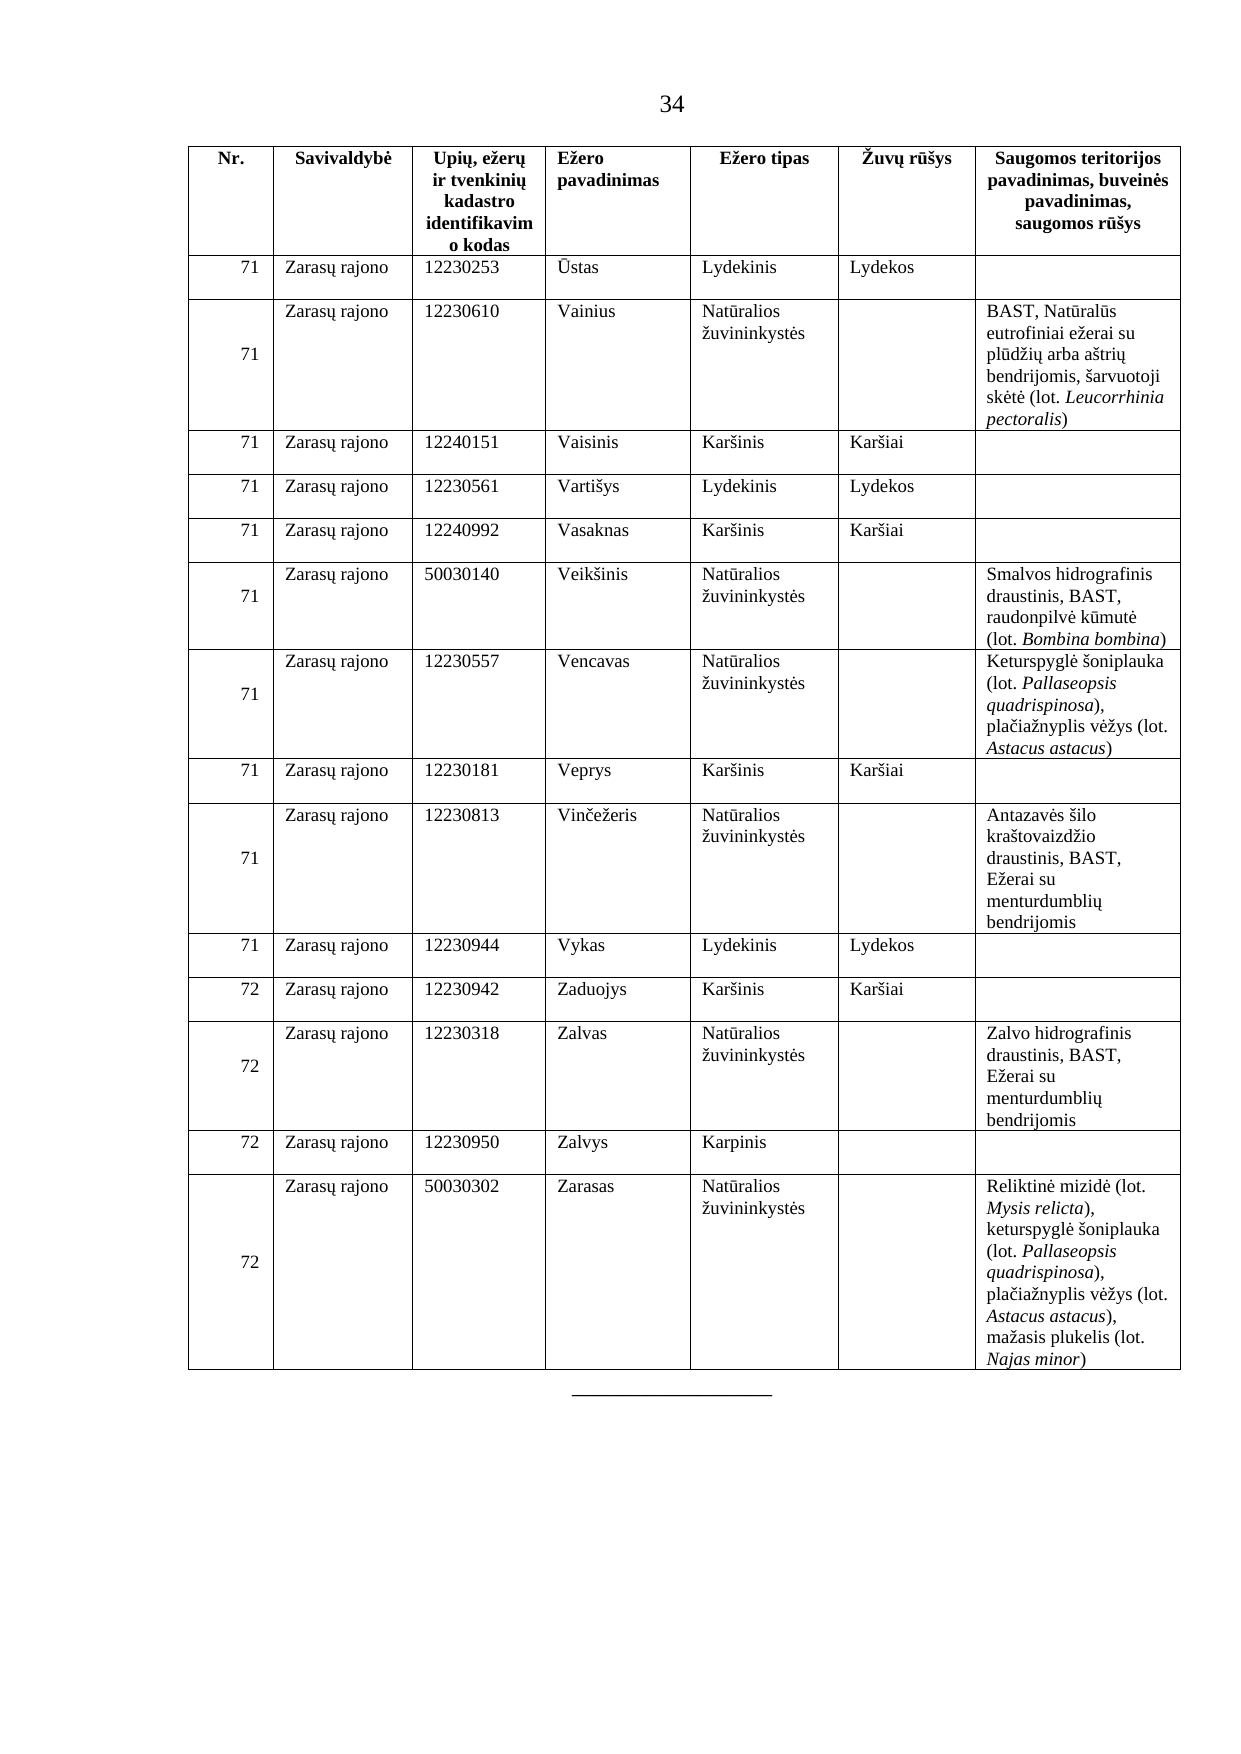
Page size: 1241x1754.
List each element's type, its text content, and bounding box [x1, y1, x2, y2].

table_cell 12230950 [413, 1131, 545, 1174]
table_header Ežero tipas [691, 147, 838, 255]
table_cell Vainius [546, 300, 690, 429]
table_cell 719. [189, 934, 273, 977]
table_cell 712. [189, 431, 273, 474]
table_cell 721. [189, 1022, 273, 1130]
table_header Saugomos teritorijos pavadinimas, buveinės pavadinimas, saugomos rūšys [976, 147, 1180, 255]
table_cell Zalvo hidrografinis draustinis, BAST, Ežerai su menturdumblių bendrijomis [976, 1022, 1180, 1130]
table_cell Zarasų rajono [274, 431, 412, 474]
table_cell 12230944 [413, 934, 545, 977]
table_header Savivaldybė [274, 147, 412, 255]
table_cell Karšiai [839, 431, 975, 474]
table_cell Zarasų rajono [274, 563, 412, 649]
table_cell Karšiai [839, 759, 975, 802]
table_cell Natūralios žuvininkystės [691, 804, 838, 933]
table_cell 714. [189, 519, 273, 562]
table_cell [976, 934, 1180, 977]
table_cell Natūralios žuvininkystės [691, 1175, 838, 1369]
table_cell Antazavės šilo kraštovaizdžio draustinis, BAST, Ežerai su menturdumblių bendrijomis [976, 804, 1180, 933]
table_cell Lydekinis [691, 934, 838, 977]
table_cell Lydekinis [691, 475, 838, 518]
table_cell Lydekos [839, 256, 975, 299]
table_cell Karšinis [691, 431, 838, 474]
table_cell Zarasų rajono [274, 804, 412, 933]
table_cell 12240151 [413, 431, 545, 474]
table_cell Zarasų rajono [274, 978, 412, 1021]
table_cell 50030140 [413, 563, 545, 649]
table_cell 718. [189, 804, 273, 933]
table_cell Zarasų rajono [274, 934, 412, 977]
table_cell 12230610 [413, 300, 545, 429]
table_cell Zarasų rajono [274, 1131, 412, 1174]
table_cell 717. [189, 759, 273, 802]
table_header Nr. [189, 147, 273, 255]
table_cell Zarasų rajono [274, 1022, 412, 1130]
table_cell [839, 1131, 975, 1174]
table_cell BAST, Natūralūs eutrofiniai ežerai su plūdžių arba aštrių bendrijomis, šarvuotoji skėtė (lot. Leucorrhinia pectoralis) [976, 300, 1180, 429]
table_cell Karšiai [839, 978, 975, 1021]
table_cell Lydekos [839, 475, 975, 518]
table_cell 715. [189, 563, 273, 649]
table_cell Smalvos hidrografinis draustinis, BAST, raudonpilvė kūmutė (lot. Bombina bombina) [976, 563, 1180, 649]
table_cell [976, 759, 1180, 802]
table_cell Zarasų rajono [274, 300, 412, 429]
table_cell Vykas [546, 934, 690, 977]
table_cell Vasaknas [546, 519, 690, 562]
table_cell Natūralios žuvininkystės [691, 300, 838, 429]
table_cell Veikšinis [546, 563, 690, 649]
table_cell Veprys [546, 759, 690, 802]
table_cell 12230557 [413, 650, 545, 758]
table_cell [839, 804, 975, 933]
table_cell Ūstas [546, 256, 690, 299]
table_cell 12230561 [413, 475, 545, 518]
table_cell [976, 978, 1180, 1021]
table_cell 12240992 [413, 519, 545, 562]
table_cell Vencavas [546, 650, 690, 758]
table_cell Zarasų rajono [274, 650, 412, 758]
table_cell Karšinis [691, 978, 838, 1021]
table_cell Karšinis [691, 519, 838, 562]
table_cell 710. [189, 256, 273, 299]
table_cell Reliktinė mizidė (lot. Mysis relicta), keturspyglė šoniplauka (lot. Pallaseopsis quadrispinosa), plačiažnyplis vėžys (lot. Astacus astacus), mažasis plukelis (lot. Najas minor) [976, 1175, 1180, 1369]
table_cell 723. [189, 1175, 273, 1369]
table_cell Zalvys [546, 1131, 690, 1174]
table_cell [976, 431, 1180, 474]
table_cell [839, 650, 975, 758]
table_cell Zarasų rajono [274, 759, 412, 802]
table_cell Vartišys [546, 475, 690, 518]
table_cell 12230813 [413, 804, 545, 933]
table_cell Zarasų rajono [274, 519, 412, 562]
table_cell Natūralios žuvininkystės [691, 650, 838, 758]
table_cell 722. [189, 1131, 273, 1174]
table_cell 716. [189, 650, 273, 758]
table_cell Natūralios žuvininkystės [691, 1022, 838, 1130]
table_cell Karpinis [691, 1131, 838, 1174]
table_header Upių, ežerų ir tvenkinių kadastro identifikavimo kodas [413, 147, 545, 255]
table_cell 50030302 [413, 1175, 545, 1369]
table_cell [839, 1175, 975, 1369]
table_cell Karšinis [691, 759, 838, 802]
table_cell Lydekinis [691, 256, 838, 299]
table_cell [839, 300, 975, 429]
table_cell Karšiai [839, 519, 975, 562]
table_cell Vaisinis [546, 431, 690, 474]
table_cell Zarasų rajono [274, 1175, 412, 1369]
table_cell [839, 1022, 975, 1130]
table_cell Zalvas [546, 1022, 690, 1130]
table_cell 711. [189, 300, 273, 429]
table_cell 713. [189, 475, 273, 518]
table_cell 12230253 [413, 256, 545, 299]
table_cell 12230942 [413, 978, 545, 1021]
table_cell Lydekos [839, 934, 975, 977]
table_cell 720. [189, 978, 273, 1021]
text ________________ [177, 1370, 1166, 1399]
table_cell Zaduojys [546, 978, 690, 1021]
table_cell 12230318 [413, 1022, 545, 1130]
table_cell [976, 256, 1180, 299]
table_header Žuvų rūšys [839, 147, 975, 255]
table_cell [976, 1131, 1180, 1174]
table_cell Vinčežeris [546, 804, 690, 933]
table_cell Keturspyglė šoniplauka (lot. Pallaseopsis quadrispinosa), plačiažnyplis vėžys (lot. Astacus astacus) [976, 650, 1180, 758]
table_cell Natūralios žuvininkystės [691, 563, 838, 649]
table_cell Zarasų rajono [274, 256, 412, 299]
table_cell Zarasas [546, 1175, 690, 1369]
table_cell 12230181 [413, 759, 545, 802]
table_header Ežero pavadinimas [546, 147, 690, 255]
table_cell [976, 519, 1180, 562]
table_cell [976, 475, 1180, 518]
table_cell Zarasų rajono [274, 475, 412, 518]
table_cell [839, 563, 975, 649]
